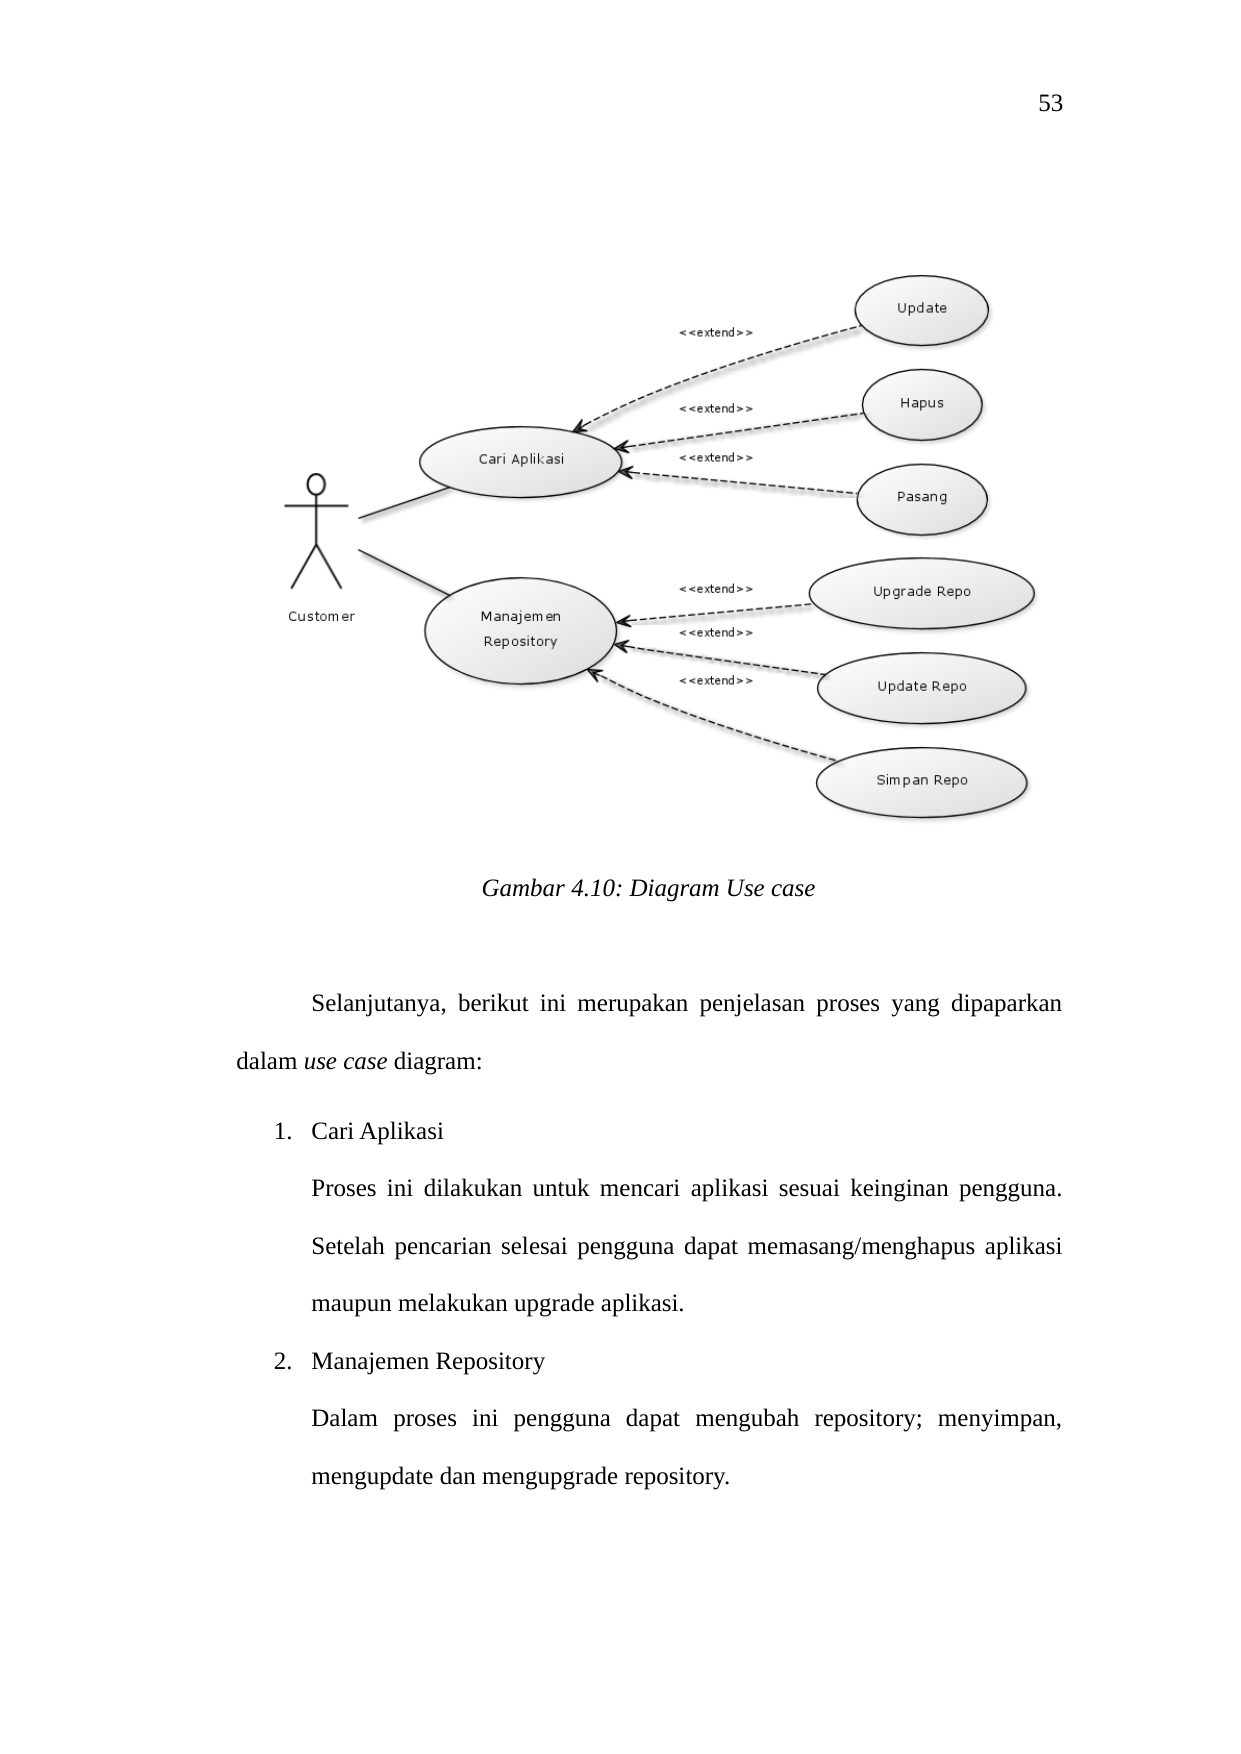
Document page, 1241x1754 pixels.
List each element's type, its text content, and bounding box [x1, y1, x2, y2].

list Manajemen Repository [274, 1346, 1063, 1374]
list Dalam proses ini pengguna dapat mengubah repository; menyimpan, mengupdate dan mengupgrade repository. [274, 1403, 1063, 1489]
text Gambar 4.10: Diagram Use case [236, 845, 1063, 902]
list Proses ini dilakukan untuk mencari aplikasi sesuai keinginan pengguna. Setelah pencarian selesai pengguna dapat memasang/menghapus aplikasi maupun melakukan upgrade aplikasi. [274, 1173, 1063, 1317]
picture [236, 248, 1063, 845]
list Cari Aplikasi [274, 1116, 1063, 1144]
text Selanjutanya, berikut ini merupakan penjelasan proses yang dipaparkan dalam use case diagram: [236, 988, 1063, 1074]
